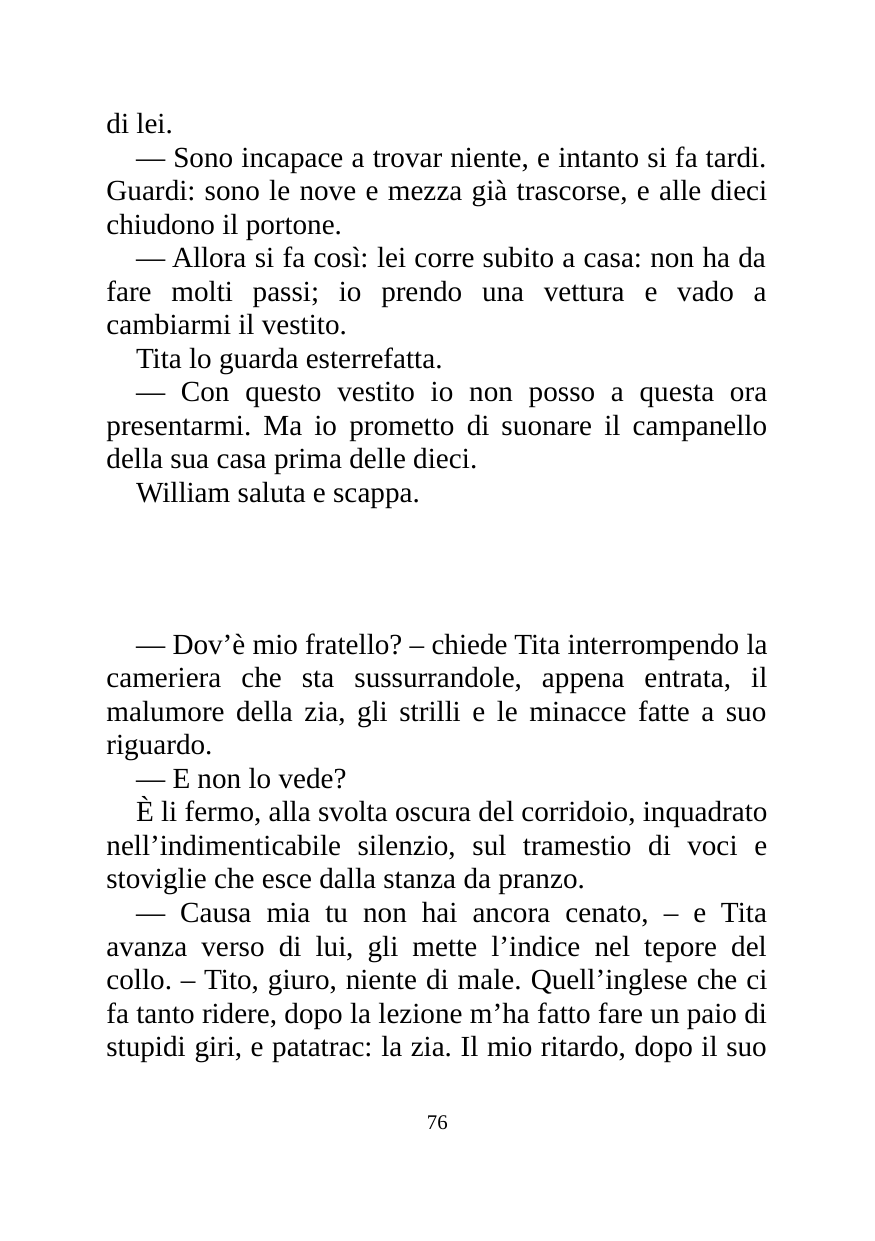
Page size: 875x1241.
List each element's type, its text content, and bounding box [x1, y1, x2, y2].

text — E non lo vede? [106, 761, 768, 794]
text — Sono incapace a trovar niente, e intanto si fa tardi. Guardi: sono le nove e mezza già trascorse, e alle dieci chiudono il portone. [106, 140, 768, 240]
text — Causa mia tu non hai ancora cenato, – e Tita avanza verso di lui, gli mette l’indice nel tepore del collo. – Tito, giuro, niente di male. Quell’inglese che ci fa tanto ridere, dopo la lezione m’ha fatto fare un paio di stupidi giri, e patatrac: la zia. Il mio ritardo, dopo il suo [106, 895, 768, 1063]
text William saluta e scappa. [106, 475, 768, 509]
text — Con questo vestito io non posso a questa ora presentarmi. Ma io prometto di suonare il campanello della sua casa prima delle dieci. [106, 374, 768, 475]
text — Allora si fa così: lei corre subito a casa: non ha da fare molti passi; io prendo una vettura e vado a cambiarmi il vestito. [106, 240, 768, 341]
text — Dov’è mio fratello? – chiede Tita interrompendo la cameriera che sta sussurrandole, appena entrata, il malumore della zia, gli strilli e le minacce fatte a suo riguardo. [106, 627, 768, 761]
text di lei. [106, 106, 768, 140]
text Tita lo guarda esterrefatta. [106, 341, 768, 374]
text È li fermo, alla svolta oscura del corridoio, inquadrato nell’indimenticabile silenzio, sul tramestio di voci e stoviglie che esce dalla stanza da pranzo. [106, 794, 768, 895]
